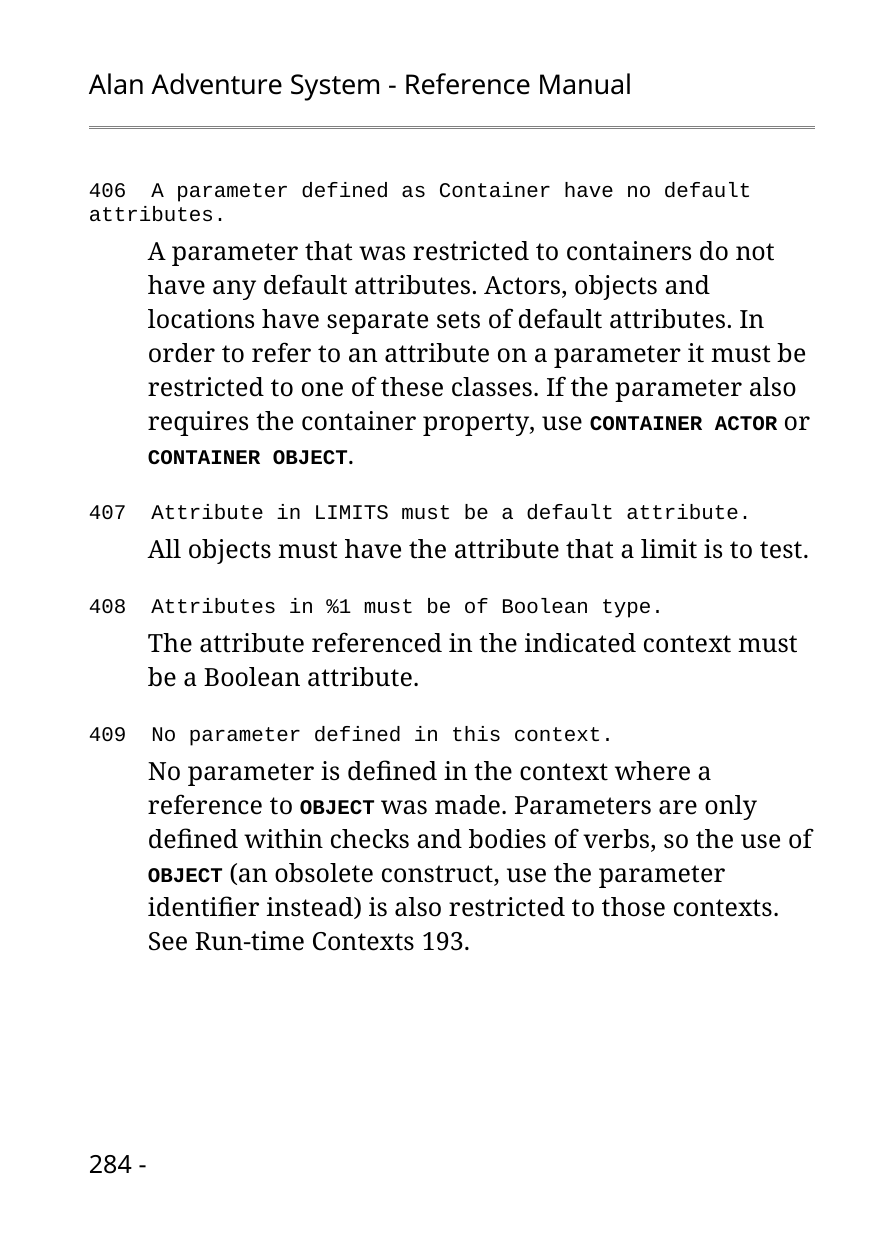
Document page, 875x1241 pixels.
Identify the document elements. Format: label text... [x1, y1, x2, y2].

text 407 Attribute in LIMITS must be a default attribute. [88, 502, 815, 526]
text The attribute referenced in the indicated context must be a Boolean at­tribute. [148, 626, 815, 694]
text All objects must have the attribute that a limit is to test. [148, 532, 815, 566]
text 406 A parameter defined as Container have no default attributes. [88, 180, 815, 228]
text 409 No parameter defined in this context. [88, 724, 815, 748]
text No parameter is defined in the context where a reference to OBJECT was made. Parameters are only defined within checks and bodies of verbs, so the use of OBJECT (an obsolete construct, use the parameter identifier instead) is also restricted to those contexts. See . [148, 754, 815, 958]
text 408 Attributes in %1 must be of Boolean type. [88, 596, 815, 620]
text A parameter that was restricted to containers do not have any default attributes. Actors, objects and locations have separate sets of default attributes. In order to refer to an attribute on a parameter it must be re­stricted to one of these classes. If the parameter also requires the con­tainer property, use CONTAINER ACTOR or CONTAINER OBJECT. [148, 234, 815, 472]
